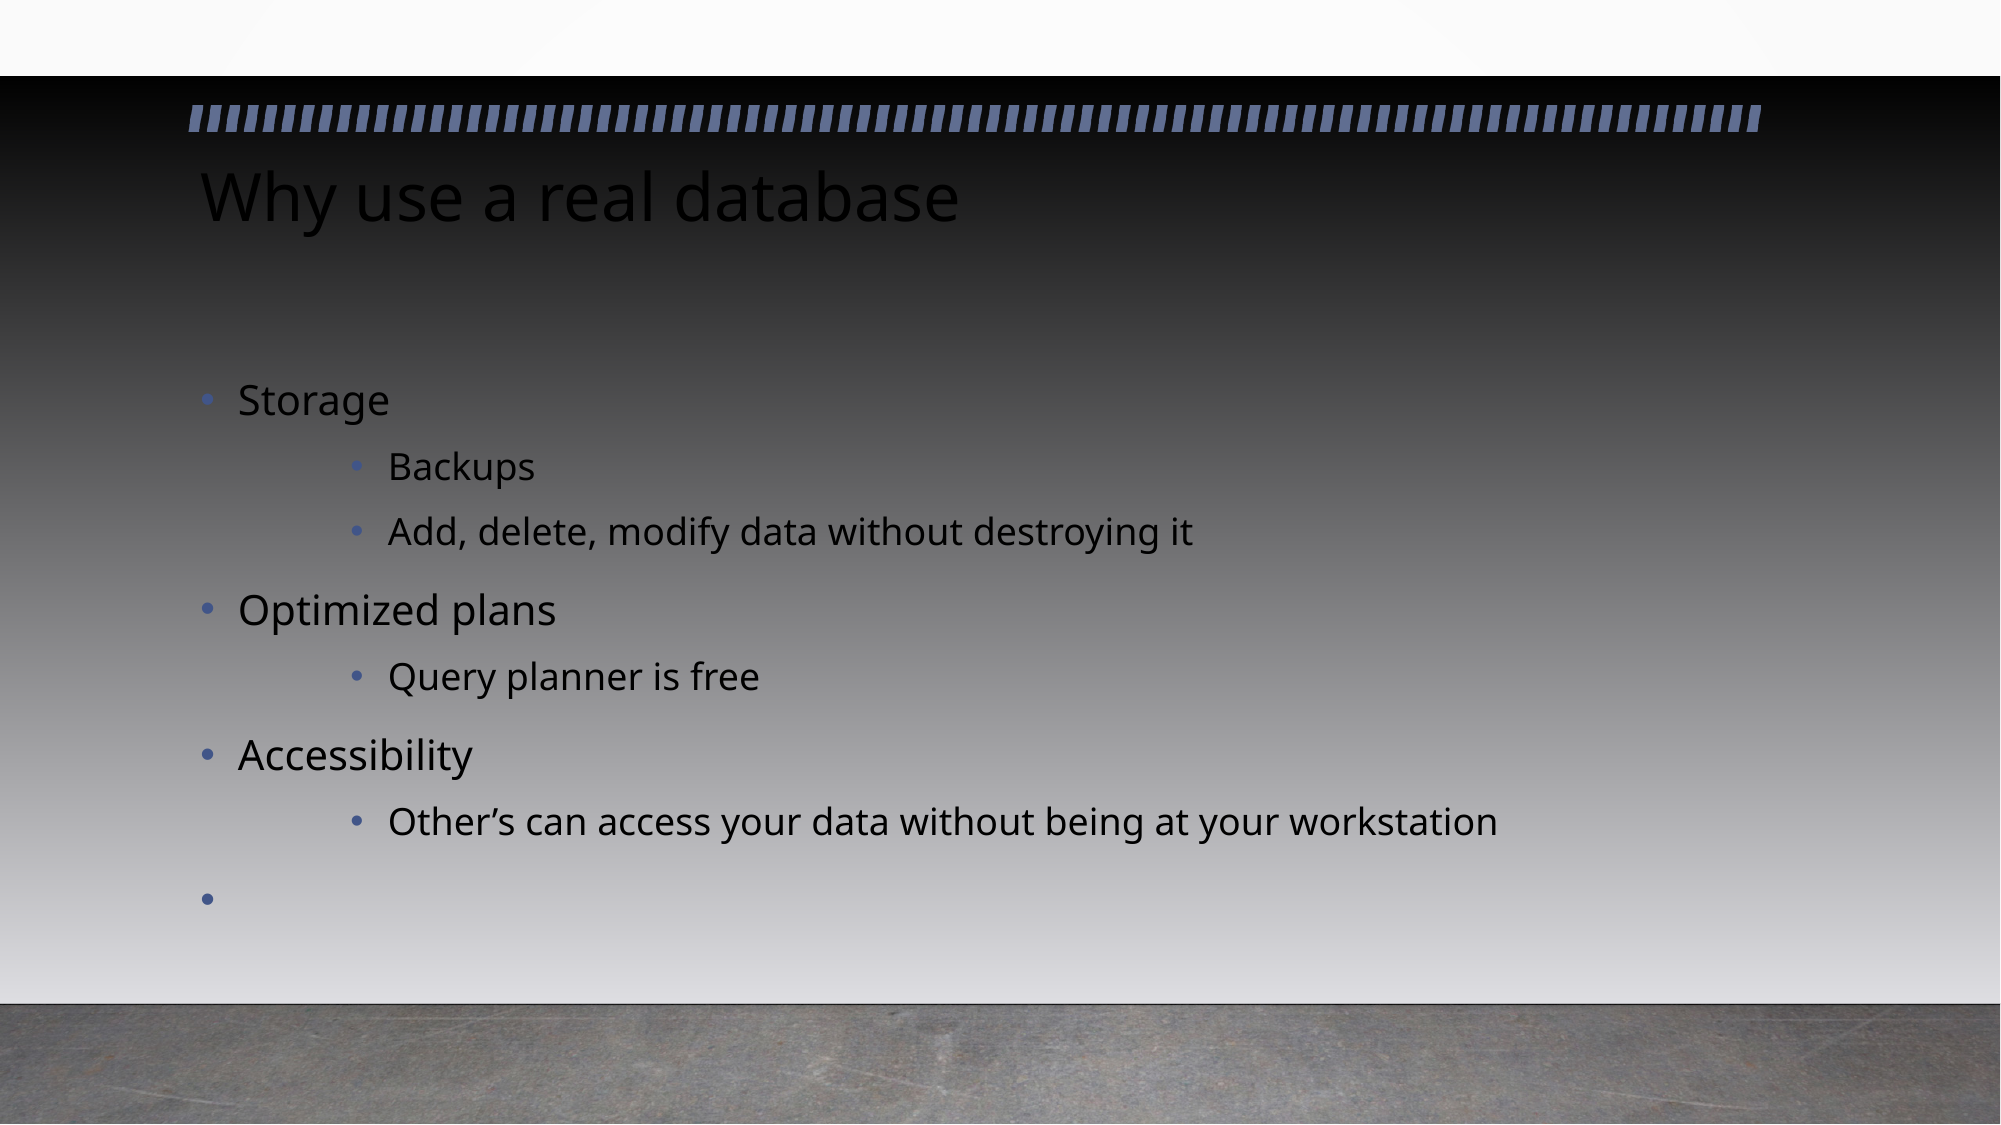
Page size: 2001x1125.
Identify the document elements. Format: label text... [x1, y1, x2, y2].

title Why use a real database [185, 156, 1761, 329]
list Storage Backups Add, delete, modify data without destroying it Optimized plans Query planner is free Accessibility Other’s can access your data without being at your workstation [185, 356, 1761, 897]
